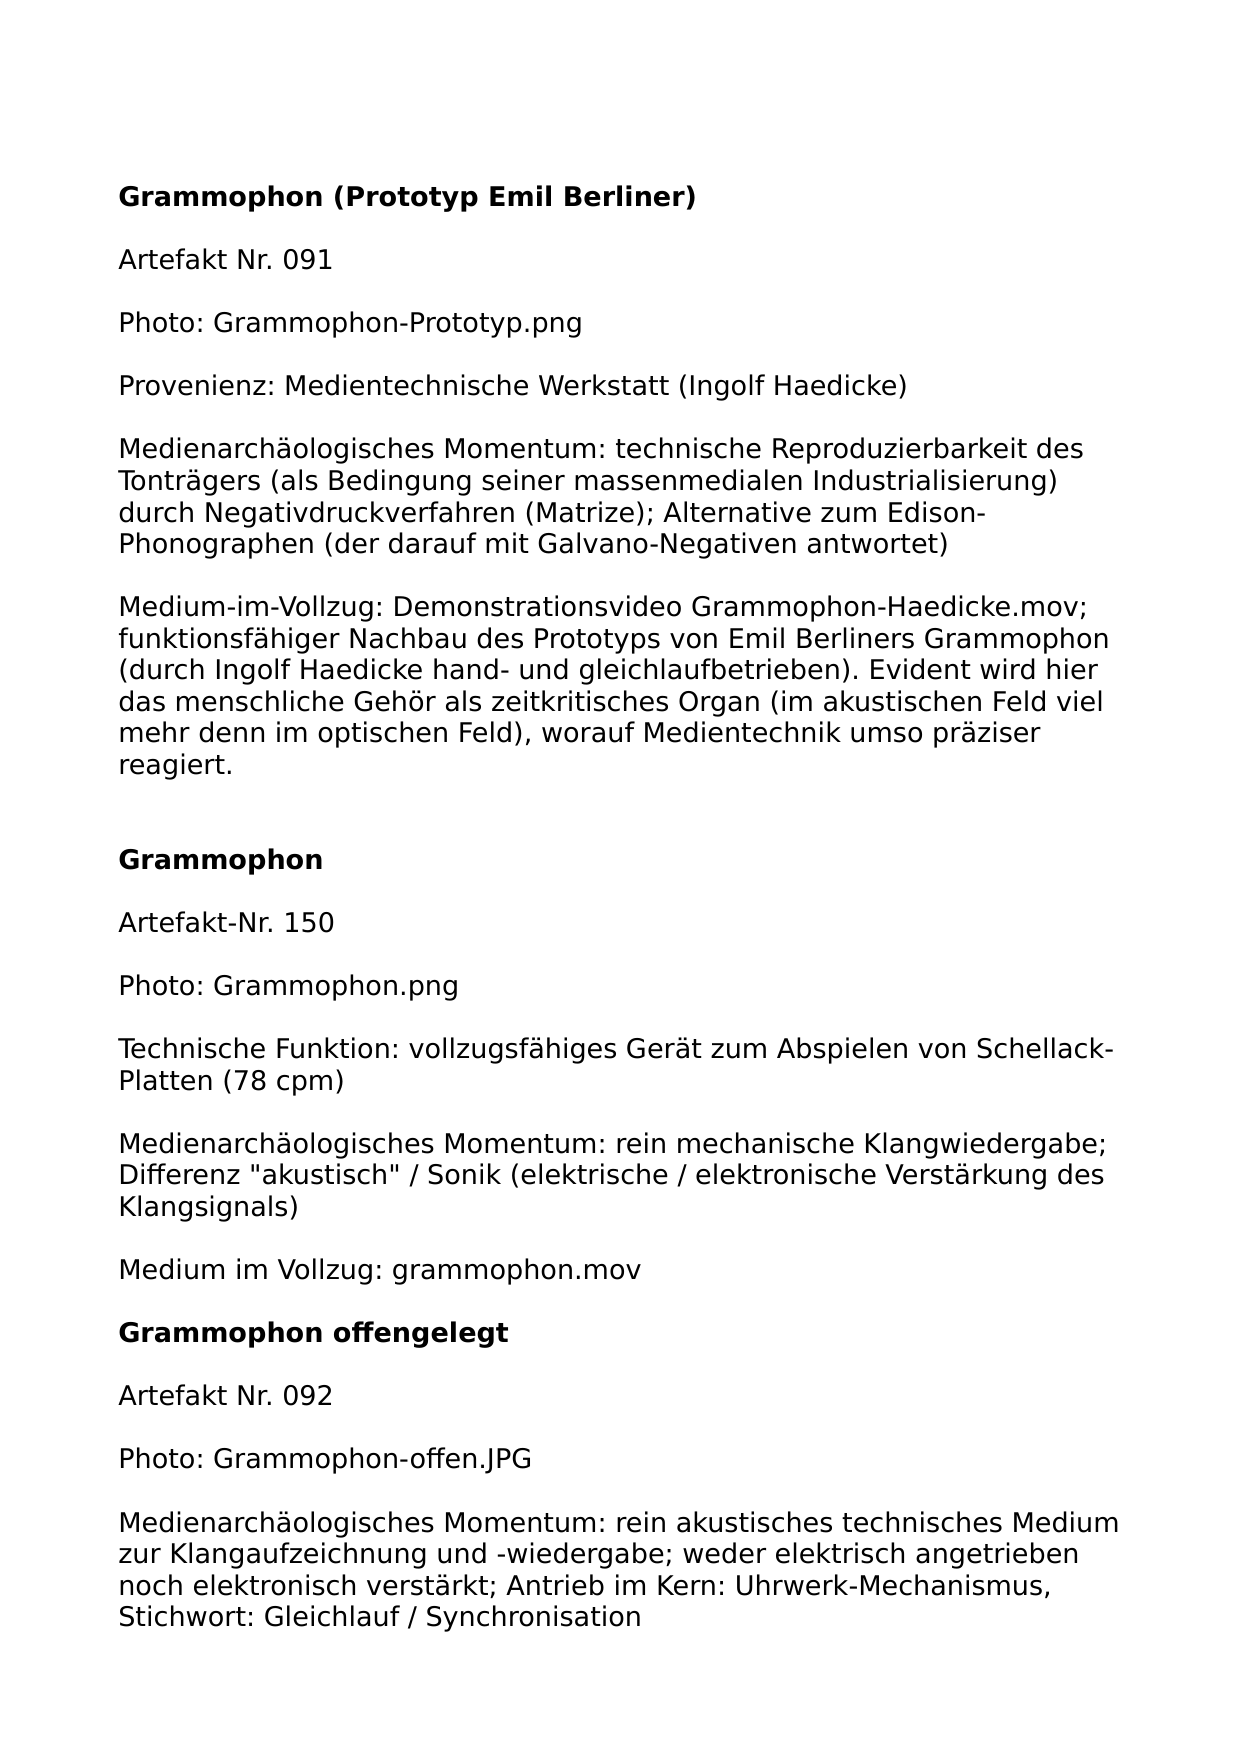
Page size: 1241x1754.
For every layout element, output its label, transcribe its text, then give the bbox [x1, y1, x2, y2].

text Artefakt Nr. 092 [118, 1381, 1122, 1412]
text Medium-im-Vollzug: Demonstrationsvideo Grammophon-Haedicke.mov; funktionsfähiger Nachbau des Prototyps von Emil Berliners Grammophon (durch Ingolf Haedicke hand- und gleichlaufbetrieben). Evident wird hier das menschliche Gehör als zeitkritisches Organ (im akustischen Feld viel mehr denn im optischen Feld), worauf Medientechnik umso präziser reagiert. [118, 592, 1122, 781]
text Artefakt Nr. 091 [118, 244, 1122, 276]
text Photo: Grammophon-offen.JPG [118, 1444, 1122, 1475]
text Photo: Grammophon-Prototyp.png [118, 307, 1122, 339]
text Grammophon offengelegt [118, 1317, 1122, 1349]
text Medienarchäologisches Momentum: rein mechanische Klangwiedergabe; Differenz "akustisch" / Sonik (elektrische / elektronische Verstärkung des Klangsignals) [118, 1128, 1122, 1223]
text Medienarchäologisches Momentum: technische Reproduzierbarkeit des Tonträgers (als Bedingung seiner massenmedialen Industrialisierung) durch Negativdruckverfahren (Matrize); Alternative zum Edison-Phonographen (der darauf mit Galvano-Negativen antwortet) [118, 434, 1122, 560]
text Technische Funktion: vollzugsfähiges Gerät zum Abspielen von Schellack-Platten (78 cpm) [118, 1033, 1122, 1097]
text Medium im Vollzug: grammophon.mov [118, 1254, 1122, 1286]
text Grammophon (Prototyp Emil Berliner) [118, 181, 1122, 213]
text Grammophon [118, 844, 1122, 876]
text Photo: Grammophon.png [118, 970, 1122, 1002]
text Medienarchäologisches Momentum: rein akustisches technisches Medium zur Klangaufzeichnung und -wiedergabe; weder elektrisch angetrieben noch elektronisch verstärkt; Antrieb im Kern: Uhrwerk-Mechanismus, Stichwort: Gleichlauf / Synchronisation [118, 1507, 1122, 1633]
text Provenienz: Medientechnische Werkstatt (Ingolf Haedicke) [118, 371, 1122, 402]
text Artefakt-Nr. 150 [118, 907, 1122, 939]
